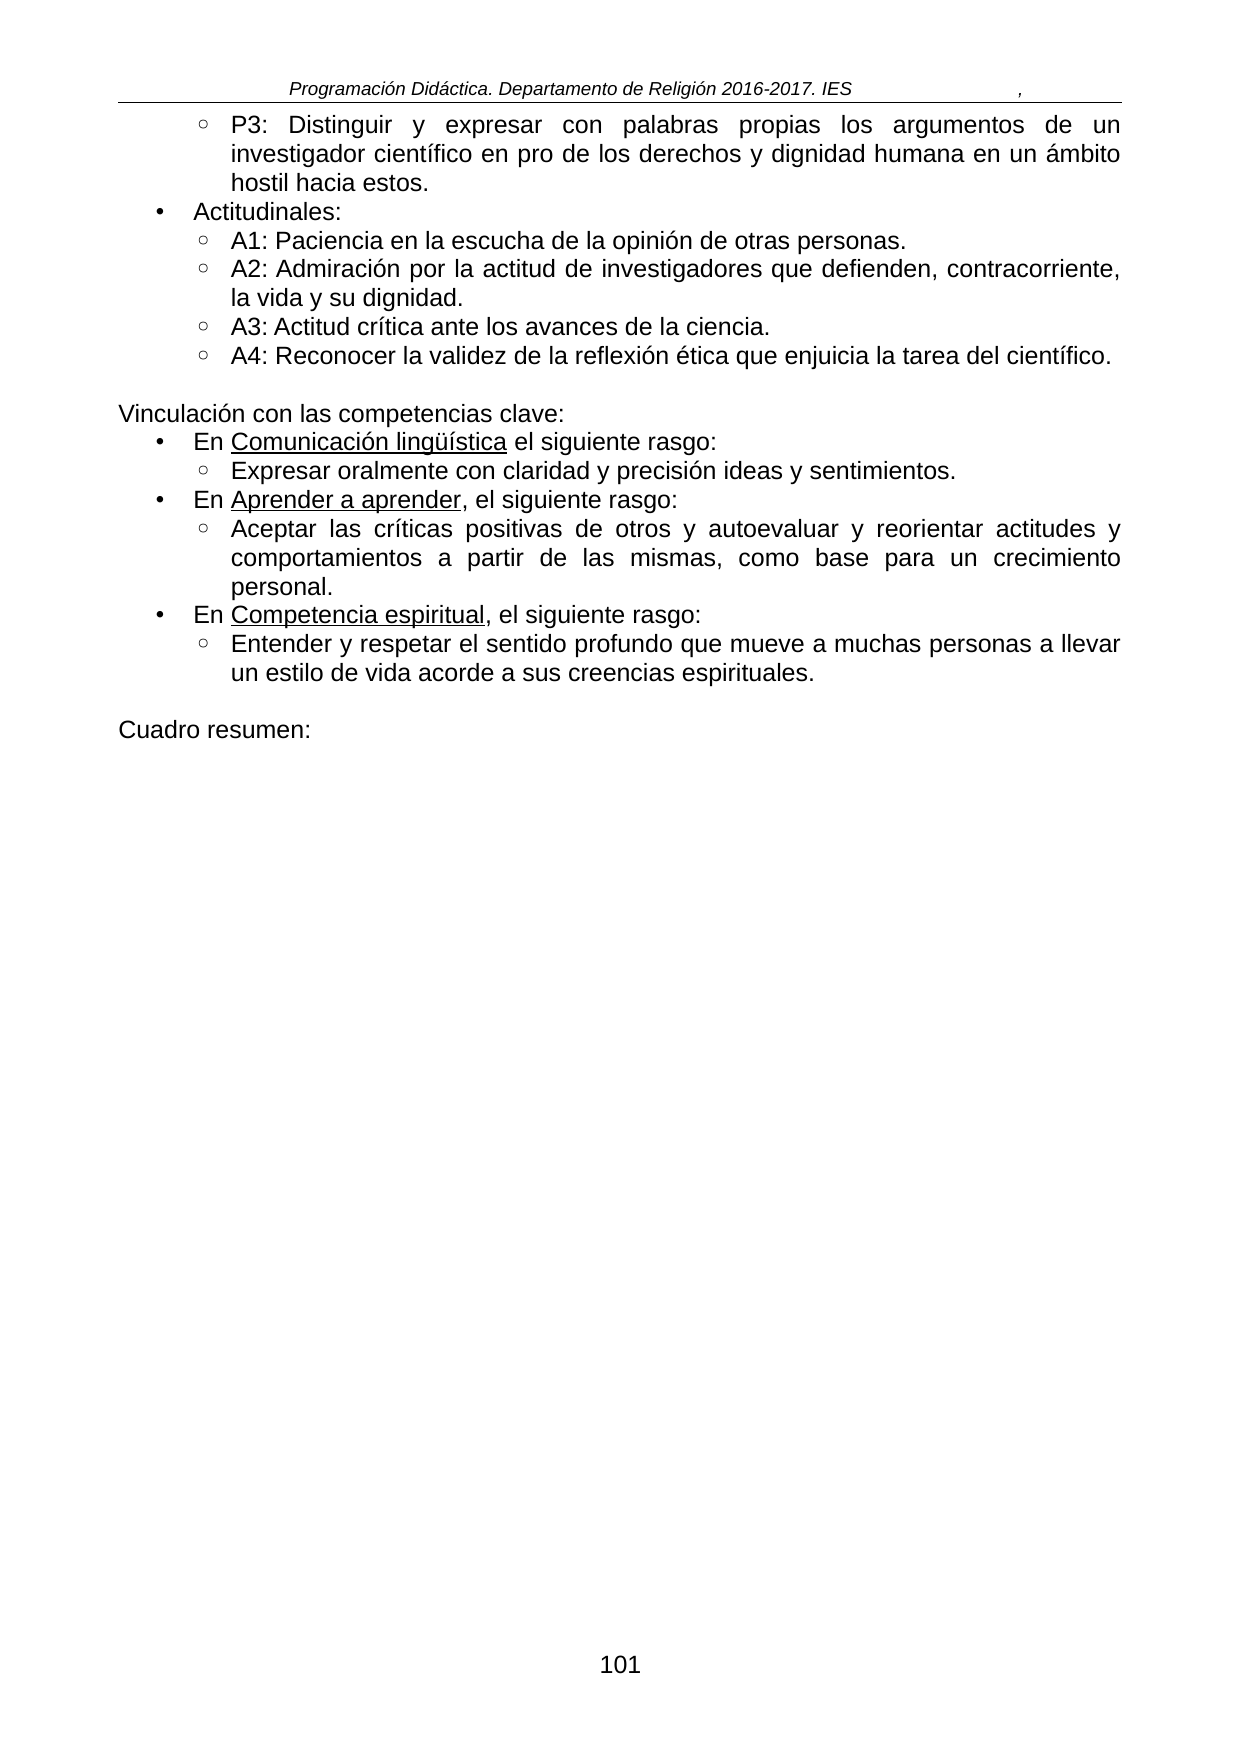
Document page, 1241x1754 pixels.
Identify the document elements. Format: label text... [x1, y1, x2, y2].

list A1: Paciencia en la escucha de la opinión de otras personas. [193, 226, 1122, 254]
list Actitudinales: [156, 197, 1122, 226]
list A2: Admiración por la actitud de investigadores que defienden, contracorriente, la vida y su dignidad. [193, 254, 1122, 312]
text Cuadro resumen: [118, 715, 1122, 744]
list En Aprender a aprender, el siguiente rasgo: [156, 485, 1122, 514]
list Entender y respetar el sentido profundo que mueve a muchas personas a llevar un estilo de vida acorde a sus creencias espirituales. [193, 629, 1122, 687]
list Expresar oralmente con claridad y precisión ideas y sentimientos. [193, 456, 1122, 485]
list A3: Actitud crítica ante los avances de la ciencia. [193, 312, 1122, 341]
list P3: Distinguir y expresar con palabras propias los argumentos de un investigador científico en pro de los derechos y dignidad humana en un ámbito hostil hacia estos. [193, 110, 1122, 197]
list En Competencia espiritual, el siguiente rasgo: [156, 600, 1122, 629]
list A4: Reconocer la validez de la reflexión ética que enjuicia la tarea del científico. [193, 341, 1122, 370]
text Vinculación con las competencias clave: [118, 398, 1122, 427]
list Aceptar las críticas positivas de otros y autoevaluar y reorientar actitudes y comportamientos a partir de las mismas, como base para un crecimiento personal. [193, 514, 1122, 600]
list En Comunicación lingüística el siguiente rasgo: [156, 427, 1122, 456]
